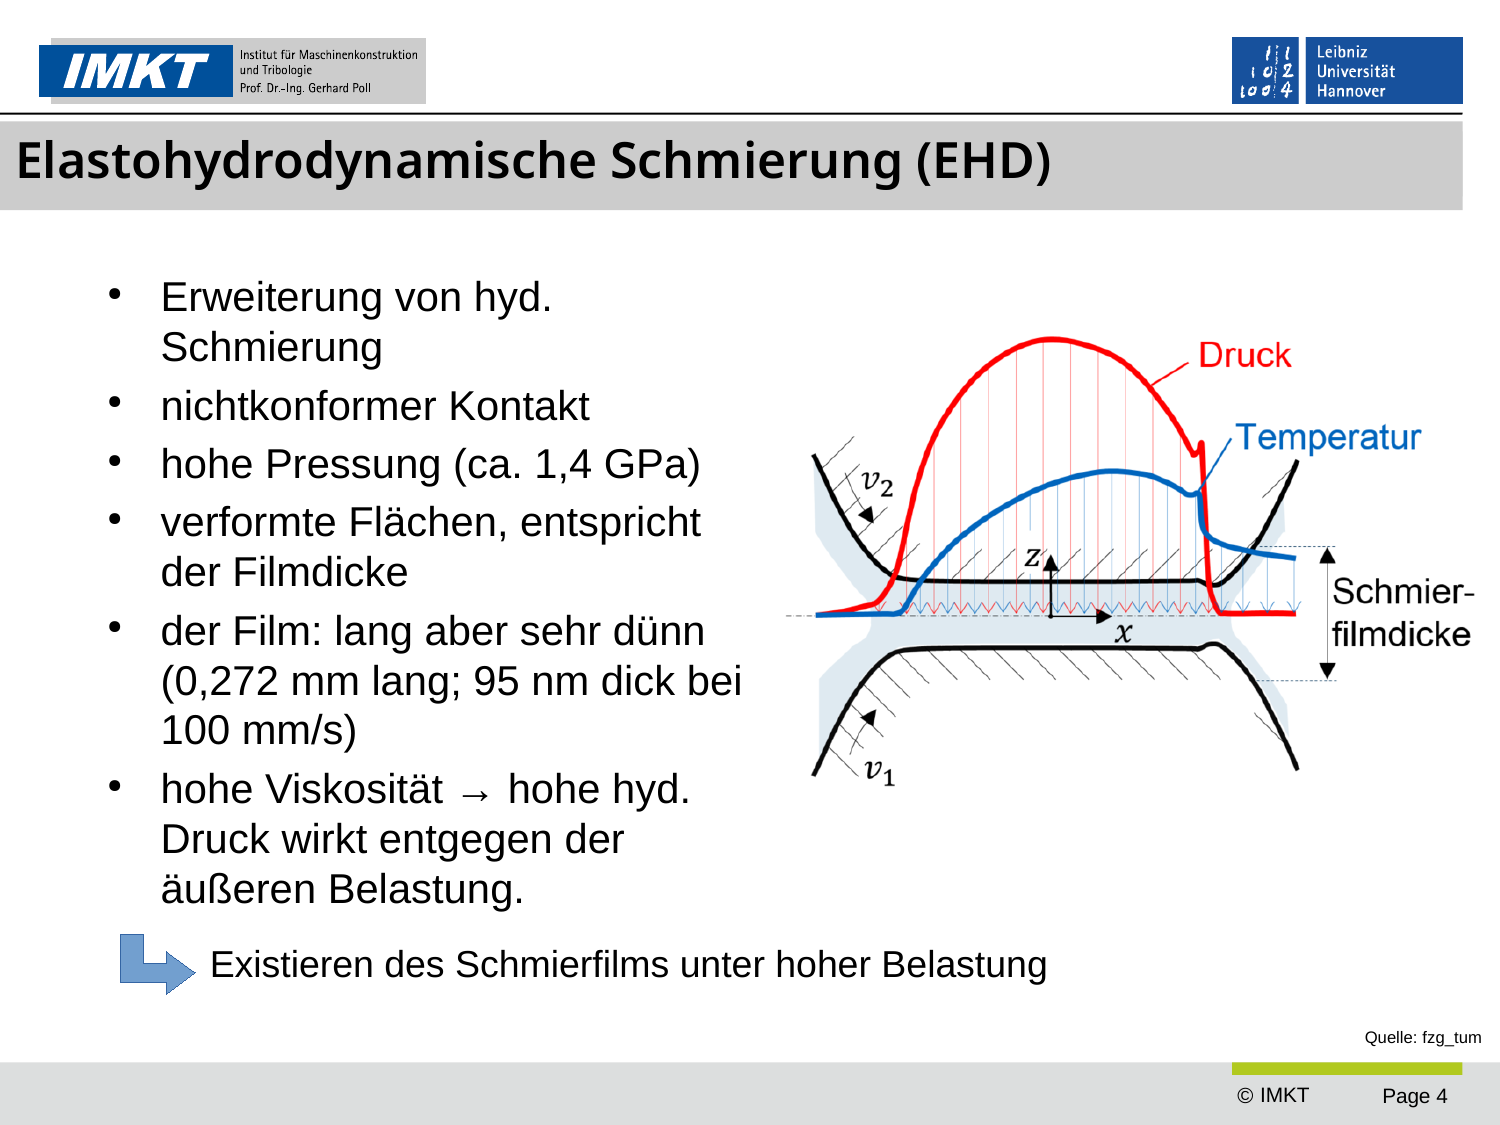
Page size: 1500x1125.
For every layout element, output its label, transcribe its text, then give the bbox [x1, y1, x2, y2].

text_box Quelle: fzg_tum [1349, 1019, 1498, 1055]
list Erweiterung von hyd. Schmierung nichtkonformer Kontakt hohe Pressung (ca. 1,4 GPa) verformte Flächen, entspricht der Filmdicke der Film: lang aber sehr dünn (0,272 mm lang; 95 nm dick bei 100 mm/s) hohe Viskosität → hohe hyd. Druck wirkt entgegen der äußeren Belastung. [75, 262, 766, 1005]
text_box Existieren des Schmierfilms unter hoher Belastung [195, 935, 1107, 993]
text_box [120, 934, 196, 995]
picture [1232, 37, 1463, 104]
picture [766, 299, 1500, 826]
title Elastohydrodynamische Schmierung (EHD) [0, 121, 1463, 211]
